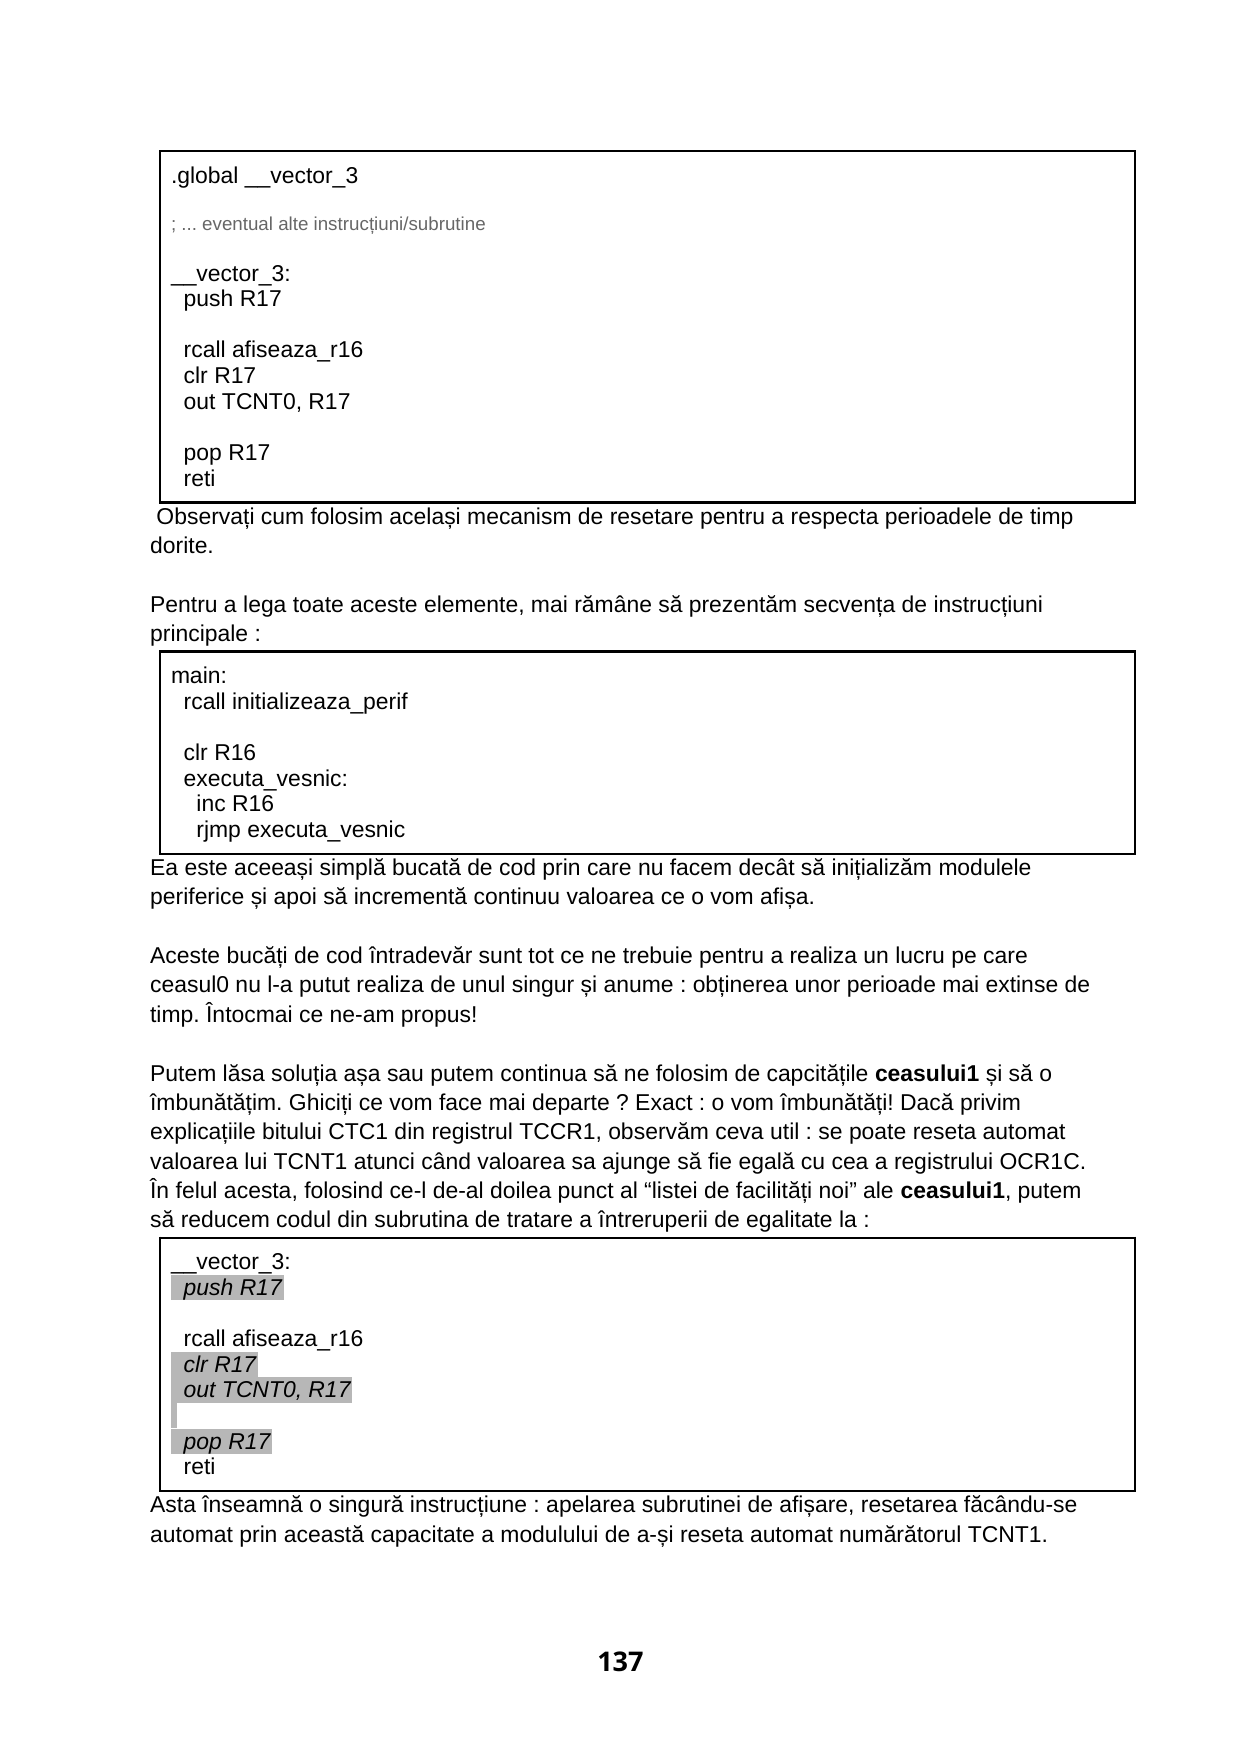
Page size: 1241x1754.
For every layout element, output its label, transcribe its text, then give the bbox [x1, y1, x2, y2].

text Observați cum folosim același mecanism de resetare pentru a respecta perioadele de timp dorite. [150, 503, 1091, 558]
text Pentru a lega toate aceste elemente, mai rămâne să prezentăm secvența de instrucțiuni principale : [150, 592, 1091, 647]
table_header .global __vector_3 ; ... eventual alte instrucțiuni/subrutine __vector_3: push R17 rcall afiseaza_r16 clr R17 out TCNT0, R17 pop R17 reti [161, 152, 1134, 501]
text Putem lăsa soluția așa sau putem continua să ne folosim de capcitățile ceasului1 și să o îmbunătățim. Ghiciți ce vom face mai departe ? Exact : o vom îmbunătăți! Dacă privim explicațiile bitului CTC1 din registrul TCCR1, observăm ceva util : se poate reseta automat valoarea lui TCNT1 atunci când valoarea sa ajunge să fie egală cu cea a registrului OCR1C. În felul acesta, folosind ce-l de-al doilea punct al “listei de facilități noi” ale ceasului1, putem să reducem codul din subrutina de tratare a întreruperii de egalitate la : [150, 1060, 1091, 1233]
table_header __vector_3: push R17 rcall afiseaza_r16 clr R17 out TCNT0, R17 pop R17 reti [161, 1239, 1134, 1490]
text Ea este aceeași simplă bucată de cod prin care nu facem decât să inițializăm modulele periferice și apoi să incrementă continuu valoarea ce o vom afișa. [150, 855, 1091, 910]
table_header main: rcall initializeaza_perif clr R16 executa_vesnic: inc R16 rjmp executa_vesnic [161, 653, 1134, 853]
text Asta înseamnă o singură instrucțiune : apelarea subrutinei de afișare, resetarea făcându-se automat prin această capacitate a modulului de a-și reseta automat numărătorul TCNT1. [150, 1492, 1091, 1547]
text Aceste bucăți de cod întradevăr sunt tot ce ne trebuie pentru a realiza un lucru pe care ceasul0 nu l-a putut realiza de unul singur și anume : obținerea unor perioade mai extinse de timp. Întocmai ce ne-am propus! [150, 943, 1091, 1027]
